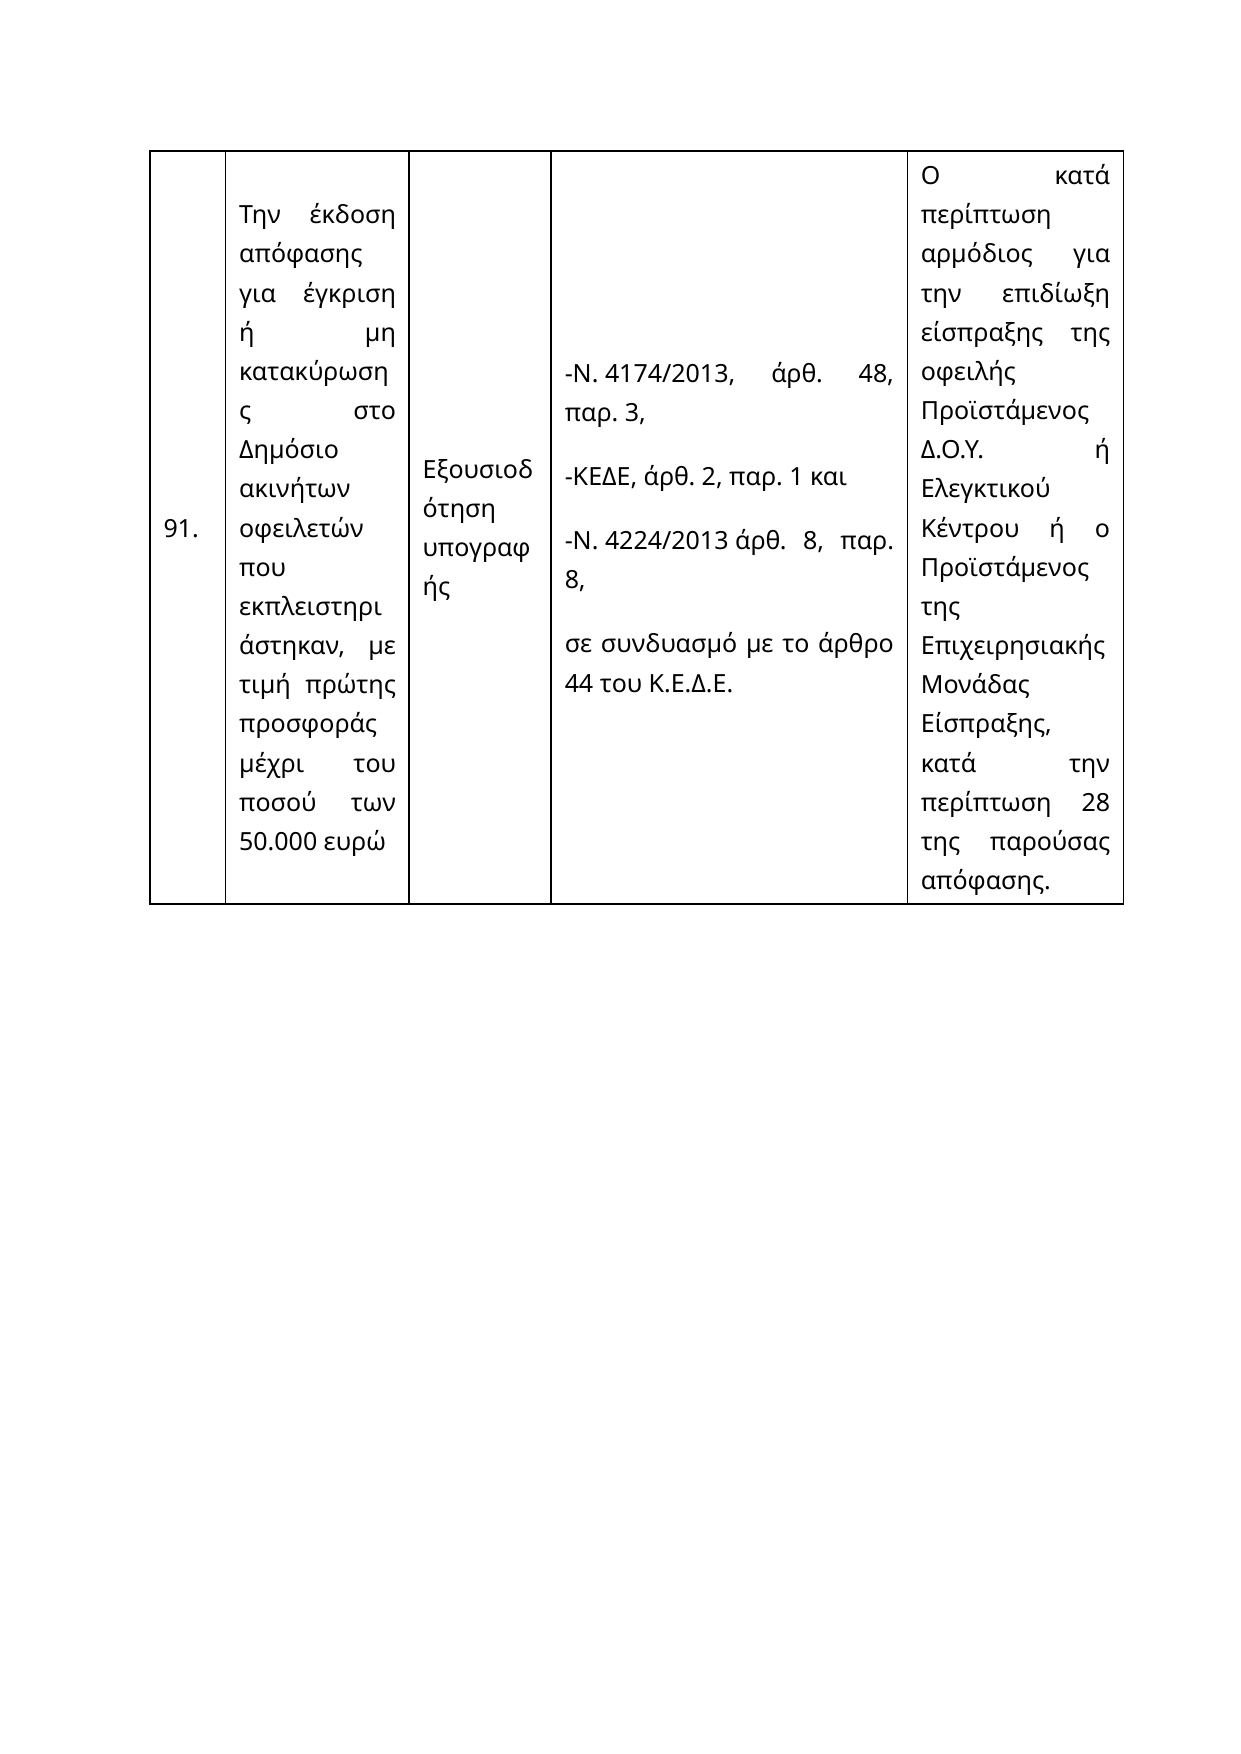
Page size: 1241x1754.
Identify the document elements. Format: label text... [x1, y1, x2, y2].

table_cell Ο κατά περίπτωση αρμόδιος για την επιδίωξη είσπραξης της οφειλής Προϊστάμενος Δ.Ο.Υ. ή Ελεγκτικού Κέντρου ή ο Προϊστάμενος της Επιχειρησιακής Μονάδας Είσπραξης, κατά την περίπτωση 28 της παρούσας απόφασης. [908, 152, 1123, 903]
table_cell -Ν. 4174/2013, άρθ. 48, παρ. 3, -ΚΕΔΕ, άρθ. 2, παρ. 1 και -Ν. 4224/2013 άρθ. 8, παρ. 8, σε συνδυασμό με το άρθρο 44 του Κ.Ε.Δ.Ε. [552, 152, 907, 903]
table_cell Εξουσιοδότηση υπογραφής [410, 152, 550, 903]
table_cell Την έκδοση απόφασης για έγκριση ή μη κατακύρωσης στο Δημόσιο ακινήτων οφειλετών που εκπλειστηριάστηκαν, με τιμή πρώτης προσφοράς μέχρι του ποσού των 50.000 ευρώ [226, 152, 408, 903]
table_cell 91. [151, 152, 225, 903]
